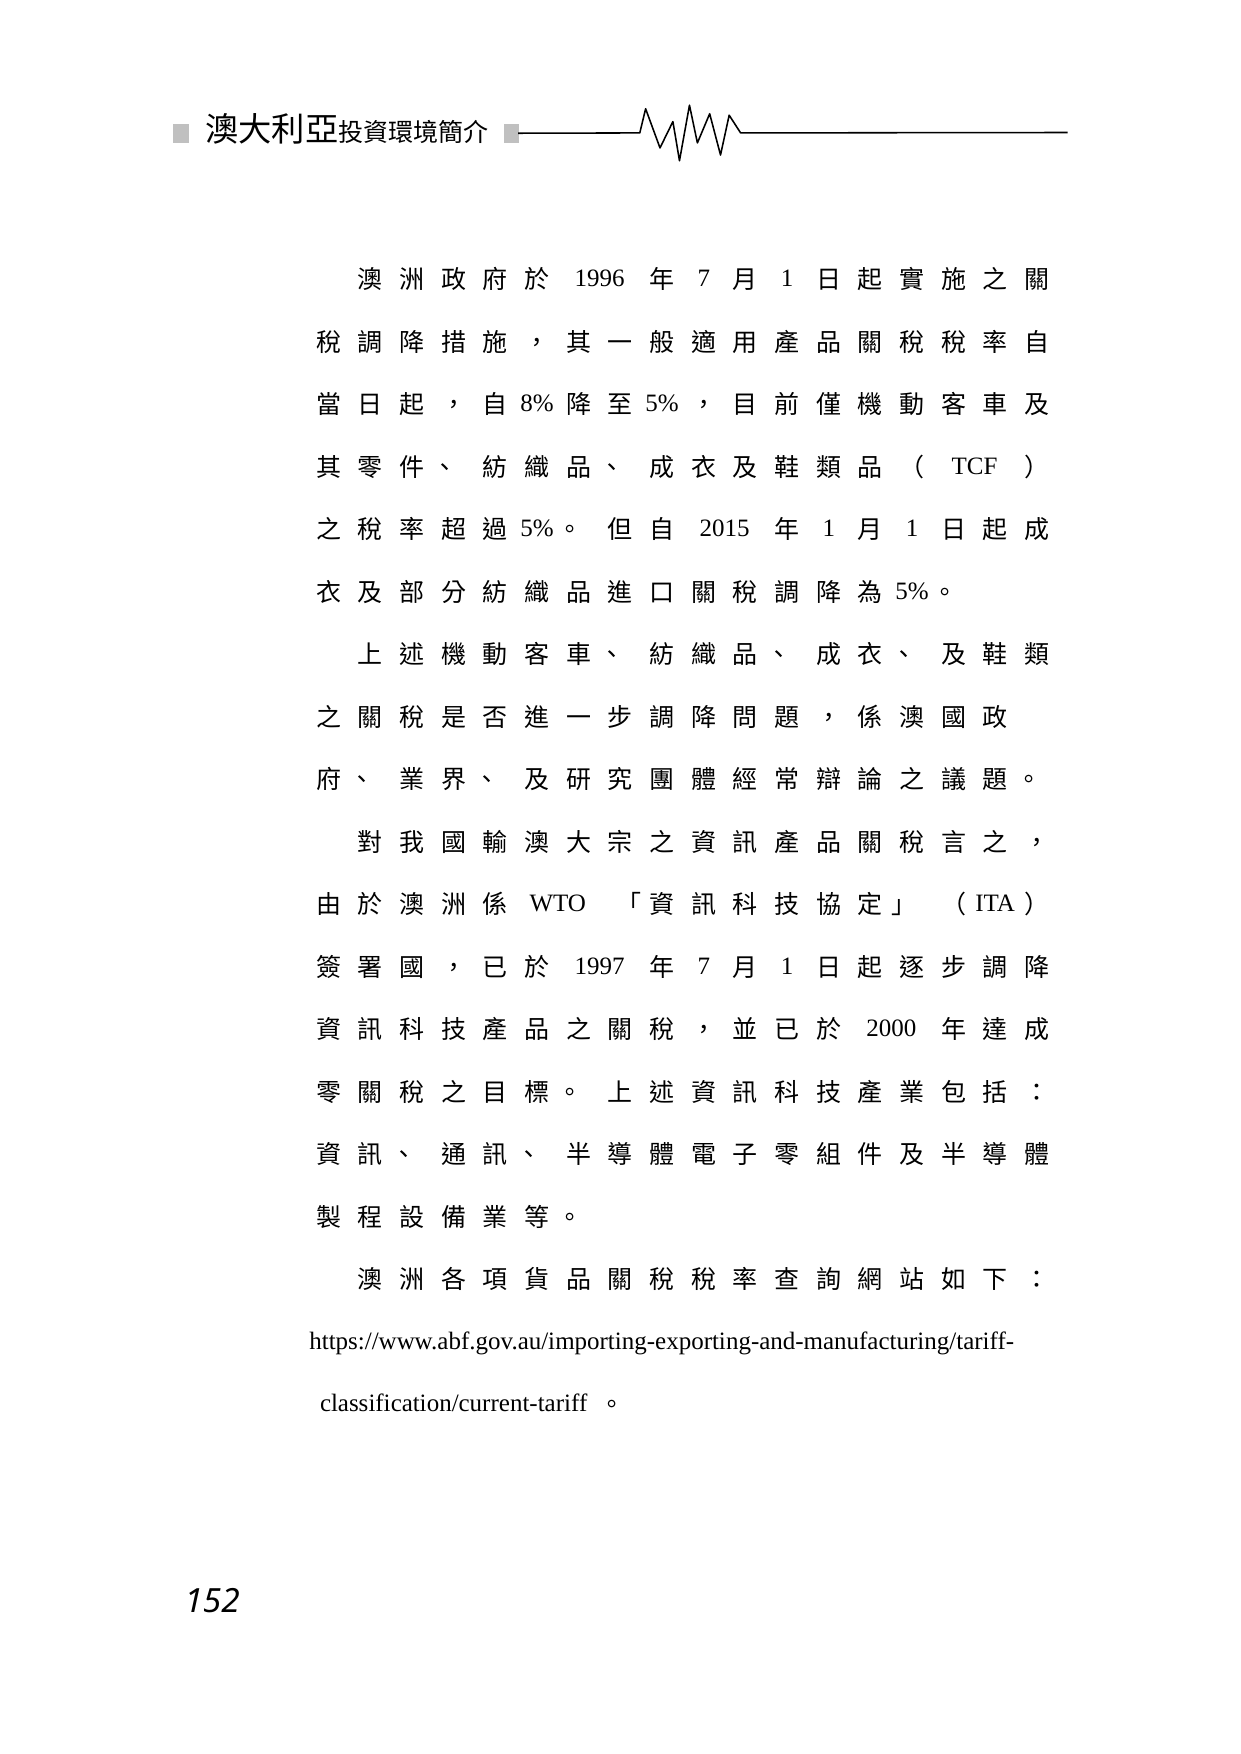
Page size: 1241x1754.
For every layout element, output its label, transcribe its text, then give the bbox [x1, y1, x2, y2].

text 上述機動客車、紡織品、成衣、及鞋類之關稅是否進一步調降問題，係澳國政府、業界、及研究團體經常辯論之議題。 [281, 611, 1058, 799]
text 對我國輸澳大宗之資訊產品關稅言之，由於澳洲係WTO「資訊科技協定」（ITA）簽署國，已於1997年7月1日起逐步調降資訊科技產品之關稅，並已於2000年達成零關稅之目標。上述資訊科技產業包括：資訊、通訊、半導體電子零組件及半導體製程設備業等。 [281, 799, 1058, 1236]
text 澳洲各項貨品關稅稅率查詢網站如下：https://www.abf.gov.au/importing-exporting-and-manufacturing/tariff-classification/current-tariff。 [281, 1236, 1058, 1424]
text 澳洲政府於1996年7月1日起實施之關稅調降措施，其一般適用產品關稅稅率自當日起，自8%降至5%，目前僅機動客車及其零件、紡織品、成衣及鞋類品（TCF）之稅率超過5%。但自2015年1月1日起成衣及部分紡織品進口關稅調降為5%。 [281, 236, 1058, 611]
